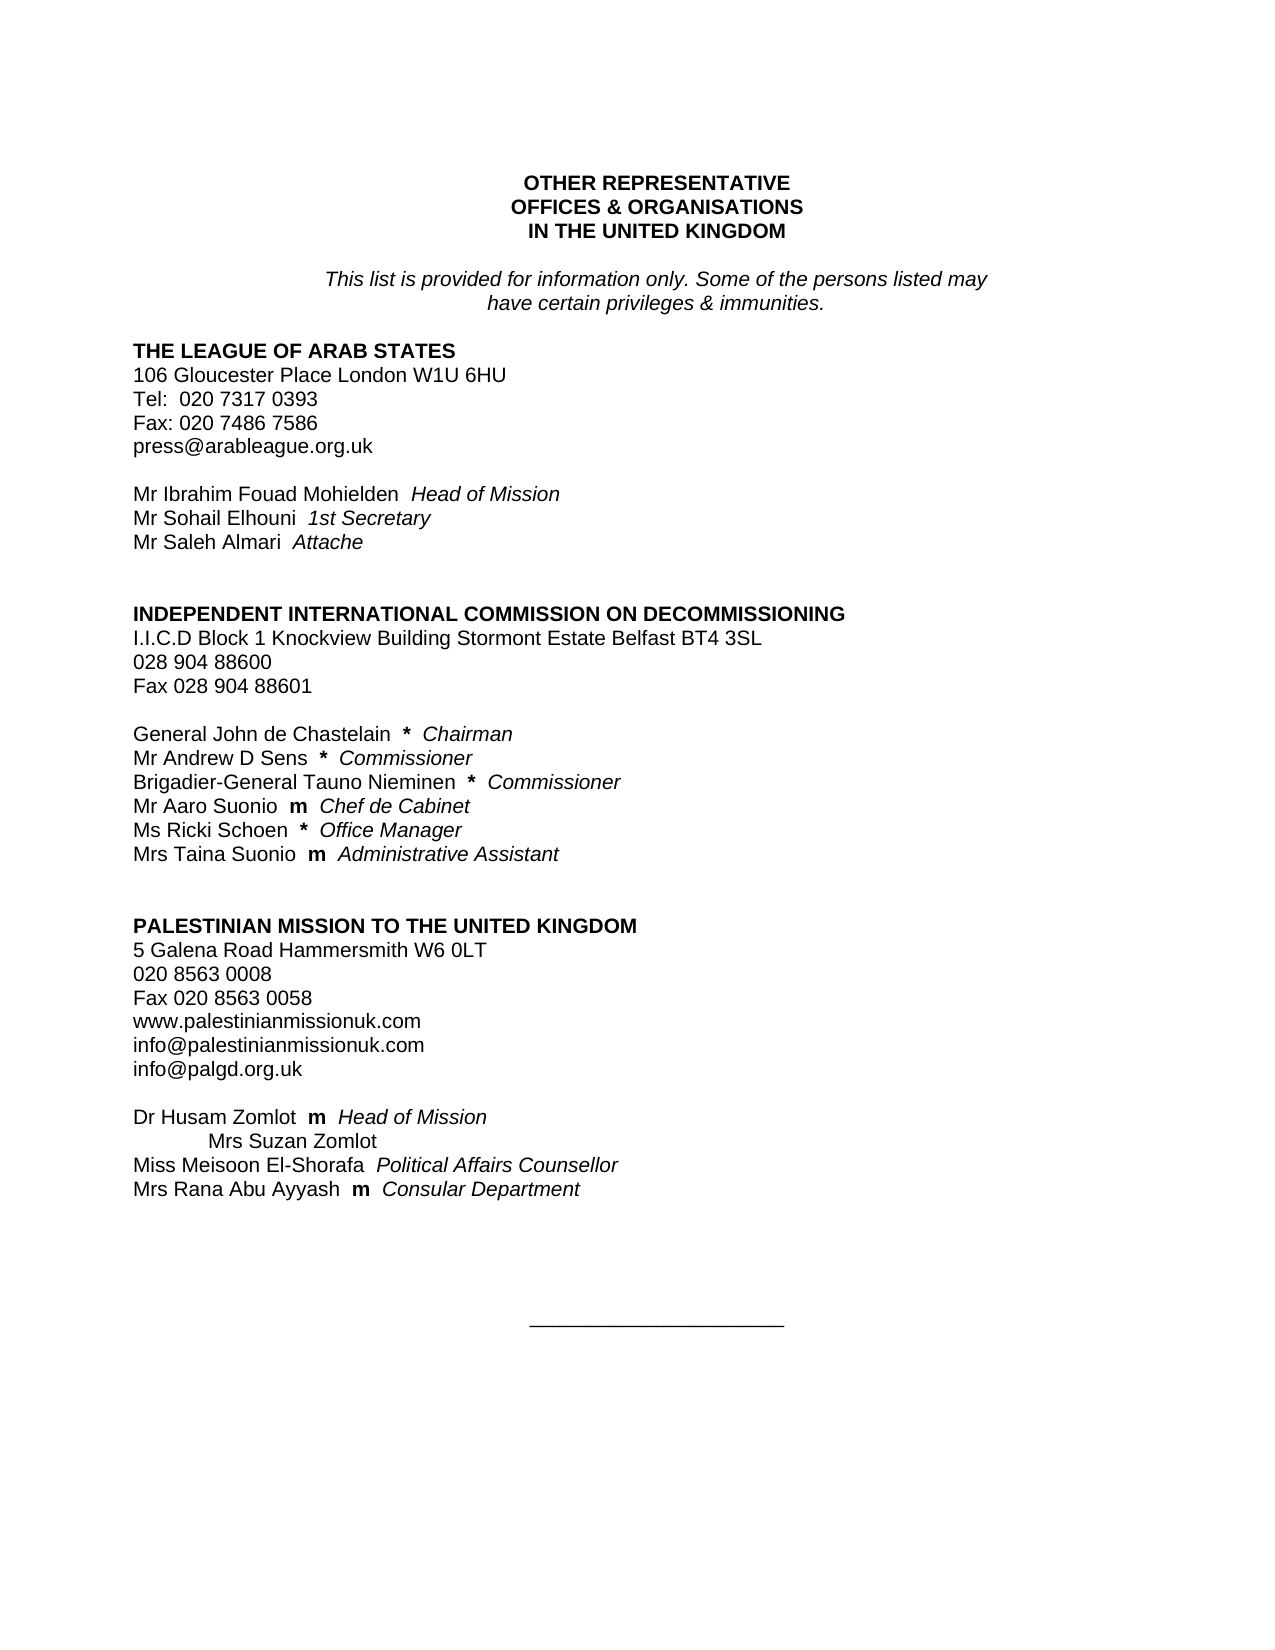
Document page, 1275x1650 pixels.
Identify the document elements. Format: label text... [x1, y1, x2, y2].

text 028 904 88600 [133, 650, 1181, 674]
text www.palestinianmissionuk.com [133, 1009, 1181, 1033]
text OFFICES & ORGANISATIONS [133, 195, 1181, 219]
text This list is provided for information only. Some of the persons listed may [133, 267, 1181, 291]
text info@palgd.org.uk [133, 1057, 1181, 1081]
text 020 8563 0008 [133, 961, 1181, 985]
subtitle PALESTINIAN MISSION TO THE UNITED KINGDOM [133, 913, 1181, 937]
subtitle THE LEAGUE OF ARAB STATES [133, 338, 1181, 362]
text Ms Ricki Schoen * Office Manager [133, 818, 1181, 842]
text Mr Saleh Almari Attache [133, 530, 1181, 554]
text IN THE UNITED KINGDOM [133, 219, 1181, 243]
text Mr Sohail Elhouni 1st Secretary [133, 506, 1181, 530]
text Dr Husam Zomlot m Head of Mission [133, 1105, 1181, 1129]
text press@arableague.org.uk [133, 434, 1181, 458]
text Mrs Suzan Zomlot [133, 1129, 1181, 1153]
text info@palestinianmissionuk.com [133, 1033, 1181, 1057]
text Miss Meisoon El-Shorafa Political Affairs Counsellor [133, 1153, 1181, 1177]
text ______________________ [133, 1303, 1181, 1327]
text General John de Chastelain * Chairman [133, 722, 1181, 746]
text Mrs Rana Abu Ayyash m Consular Department [133, 1177, 1181, 1201]
text OTHER REPRESENTATIVE [133, 171, 1181, 195]
text Mr Aaro Suonio m Chef de Cabinet [133, 794, 1181, 818]
text Fax 028 904 88601 [133, 674, 1181, 698]
text I.I.C.D Block 1 Knockview Building Stormont Estate Belfast BT4 3SL [133, 626, 1181, 650]
text 5 Galena Road Hammersmith W6 0LT [133, 937, 1181, 961]
text Tel: 020 7317 0393 [133, 386, 1181, 410]
text have certain privileges & immunities. [133, 291, 1181, 314]
text Mr Ibrahim Fouad Mohielden Head of Mission [133, 482, 1181, 506]
text Fax 020 8563 0058 [133, 985, 1181, 1009]
text Brigadier-General Tauno Nieminen * Commissioner [133, 770, 1181, 794]
subtitle INDEPENDENT INTERNATIONAL COMMISSION ON DECOMMISSIONING [133, 602, 1181, 626]
text Mrs Taina Suonio m Administrative Assistant [133, 842, 1181, 866]
text Mr Andrew D Sens * Commissioner [133, 746, 1181, 770]
text Fax: 020 7486 7586 [133, 410, 1181, 434]
text 106 Gloucester Place London W1U 6HU [133, 362, 1181, 386]
